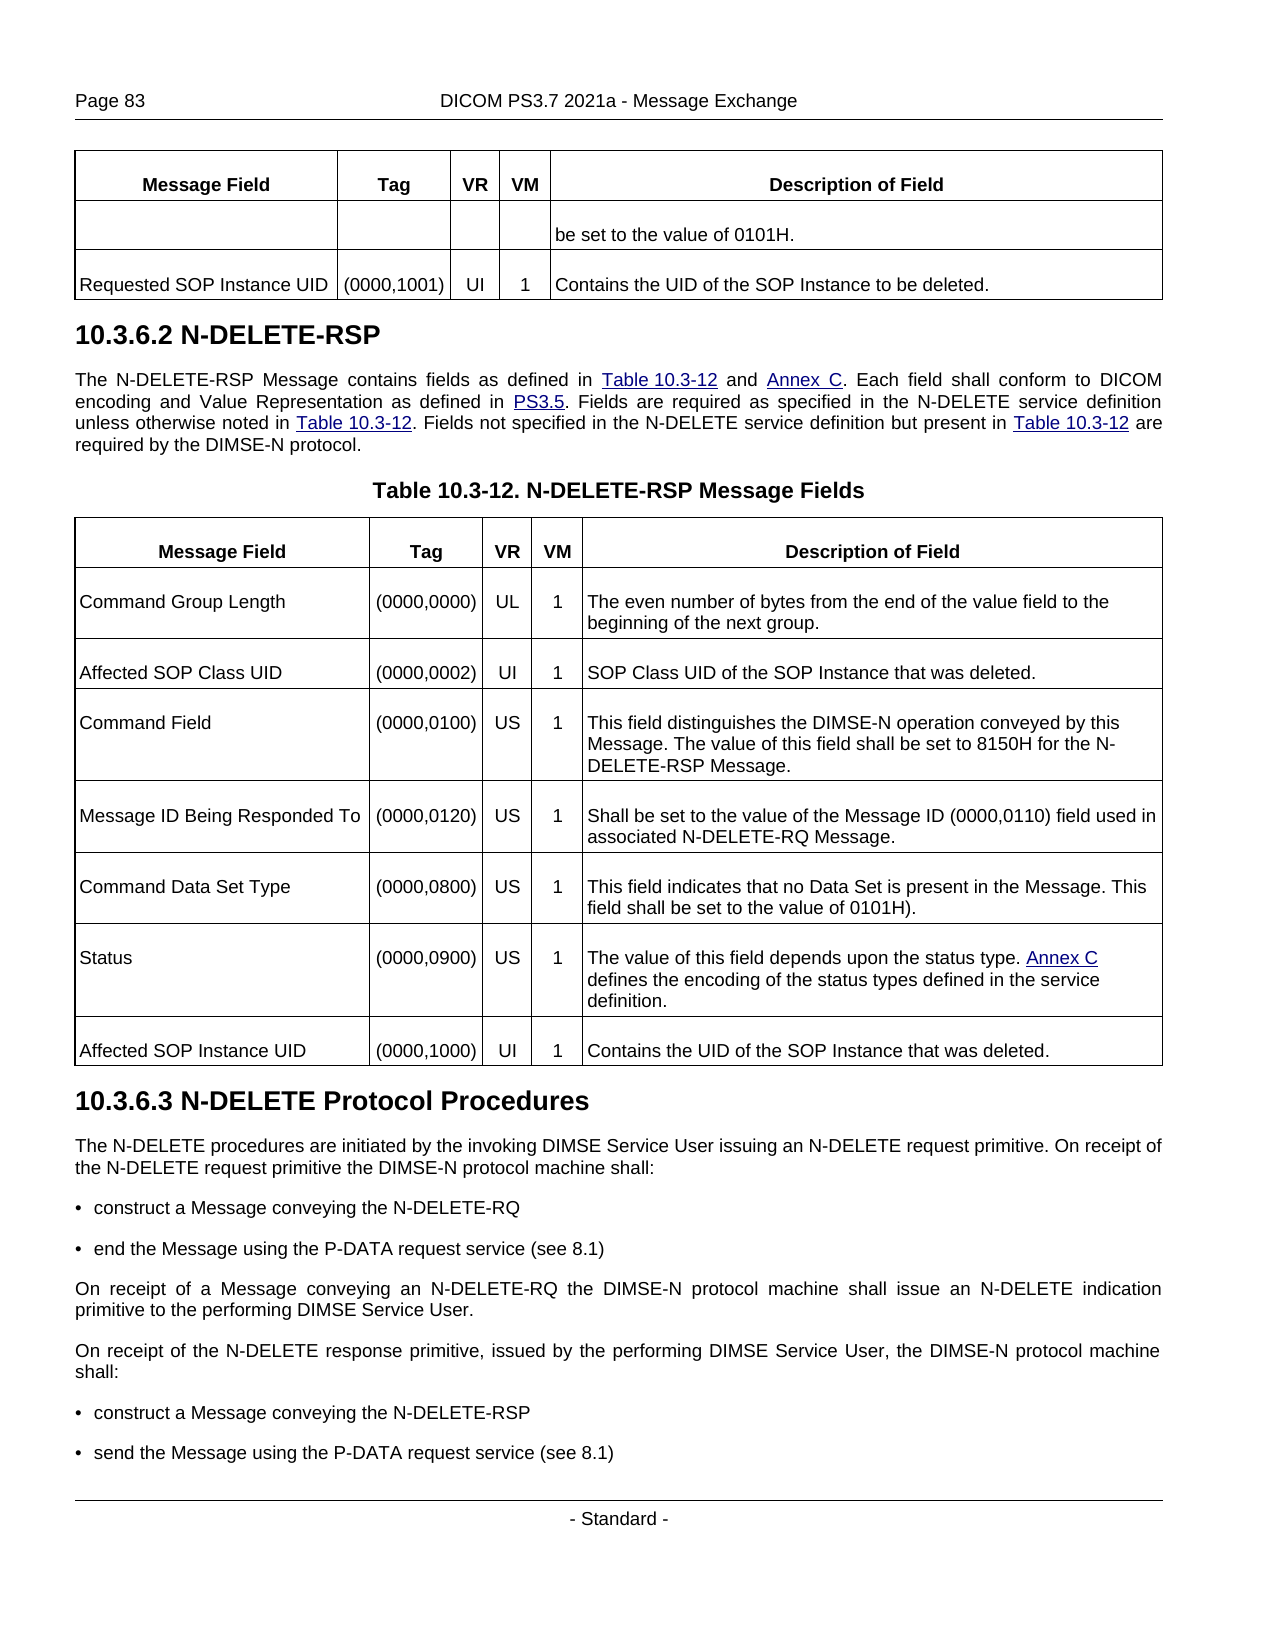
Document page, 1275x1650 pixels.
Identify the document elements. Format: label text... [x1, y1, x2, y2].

text The N-DELETE-RSP Message contains fields as defined in Table 10.3-12 and Annex C. Each field shall conform to DICOM encoding and Value Representation as defined in PS3.5. Fields are required as specified in the N-DELETE service definition unless otherwise noted in Table 10.3-12. Fields not specified in the N-DELETE service definition but present in Table 10.3-12 are required by the DIMSE-N protocol. [75, 369, 1162, 455]
table_cell US [483, 853, 531, 923]
table_cell (0000,0120) [370, 781, 482, 852]
text On receipt of a Message conveying an N-DELETE-RQ the DIMSE-N protocol machine shall issue an N-DELETE indication primitive to the performing DIMSE Service User. [75, 1278, 1162, 1321]
table_cell US [483, 781, 531, 852]
table_cell 1 [500, 250, 550, 299]
table_cell Requested SOP Instance UID [76, 250, 337, 299]
table_cell 1 [532, 853, 582, 923]
table_cell 1 [532, 689, 582, 780]
table_header Message Field [76, 151, 337, 200]
text Table 10.3-12. N-DELETE-RSP Message Fields [75, 478, 1162, 503]
table_cell UI [483, 1017, 531, 1065]
table_cell Message ID Being Responded To [76, 781, 369, 852]
text The N-DELETE procedures are initiated by the invoking DIMSE Service User issuing an N-DELETE request primitive. On receipt of the N-DELETE request primitive the DIMSE-N protocol machine shall: [75, 1135, 1162, 1178]
text • send the Message using the P-DATA request service (see 8.1) [75, 1442, 1162, 1463]
table_cell Shall be set to the value of the Message ID (0000,0110) field used in associated N-DELETE-RQ Message. [583, 781, 1162, 852]
table_header Tag [370, 518, 482, 567]
table_cell 1 [532, 781, 582, 852]
table_header Description of Field [551, 151, 1162, 200]
text 10.3.6.3 N-DELETE Protocol Procedures [75, 1085, 1162, 1116]
text 10.3.6.2 N-DELETE-RSP [75, 319, 1162, 350]
table_cell 1 [532, 1017, 582, 1065]
table_header VR [451, 151, 499, 200]
table_cell The value of this field depends upon the status type. Annex C defines the encoding of the status types defined in the service definition. [583, 924, 1162, 1016]
table_cell Command Group Length [76, 568, 369, 638]
table_cell This field indicates that no Data Set is present in the Message. This field shall be set to the value of 0101H). [583, 853, 1162, 923]
table_cell be set to the value of 0101H. [551, 201, 1162, 249]
text • end the Message using the P-DATA request service (see 8.1) [75, 1237, 1162, 1259]
table_header Message Field [76, 518, 369, 567]
table_header VM [532, 518, 582, 567]
table_cell Contains the UID of the SOP Instance that was deleted. [583, 1017, 1162, 1065]
table_header VM [500, 151, 550, 200]
table_cell (0000,0100) [370, 689, 482, 780]
text On receipt of the N-DELETE response primitive, issued by the performing DIMSE Service User, the DIMSE-N protocol machine shall: [75, 1339, 1162, 1383]
text • construct a Message conveying the N-DELETE-RSP [75, 1401, 1162, 1423]
table_cell Affected SOP Instance UID [76, 1017, 369, 1065]
table_cell Command Data Set Type [76, 853, 369, 923]
table_cell Contains the UID of the SOP Instance to be deleted. [551, 250, 1162, 299]
table_cell US [483, 689, 531, 780]
table_cell (0000,0002) [370, 639, 482, 688]
table_header VR [483, 518, 531, 567]
table_cell 1 [532, 568, 582, 638]
table_cell Affected SOP Class UID [76, 639, 369, 688]
table_cell UI [451, 250, 499, 299]
table_cell UI [483, 639, 531, 688]
table_cell (0000,1000) [370, 1017, 482, 1065]
table_cell [338, 201, 450, 249]
table_cell The even number of bytes from the end of the value field to the beginning of the next group. [583, 568, 1162, 638]
table_cell [500, 201, 550, 249]
table_cell Status [76, 924, 369, 1016]
table_cell [451, 201, 499, 249]
table_cell UL [483, 568, 531, 638]
table_cell (0000,0800) [370, 853, 482, 923]
table_cell Command Field [76, 689, 369, 780]
table_cell (0000,1001) [338, 250, 450, 299]
text • construct a Message conveying the N-DELETE-RQ [75, 1197, 1162, 1219]
table_cell US [483, 924, 531, 1016]
table_cell (0000,0900) [370, 924, 482, 1016]
table_cell [76, 201, 337, 249]
table_cell 1 [532, 639, 582, 688]
table_cell (0000,0000) [370, 568, 482, 638]
table_cell SOP Class UID of the SOP Instance that was deleted. [583, 639, 1162, 688]
table_cell 1 [532, 924, 582, 1016]
table_cell This field distinguishes the DIMSE-N operation conveyed by this Message. The value of this field shall be set to 8150H for the N-DELETE-RSP Message. [583, 689, 1162, 780]
table_header Tag [338, 151, 450, 200]
table_header Description of Field [583, 518, 1162, 567]
